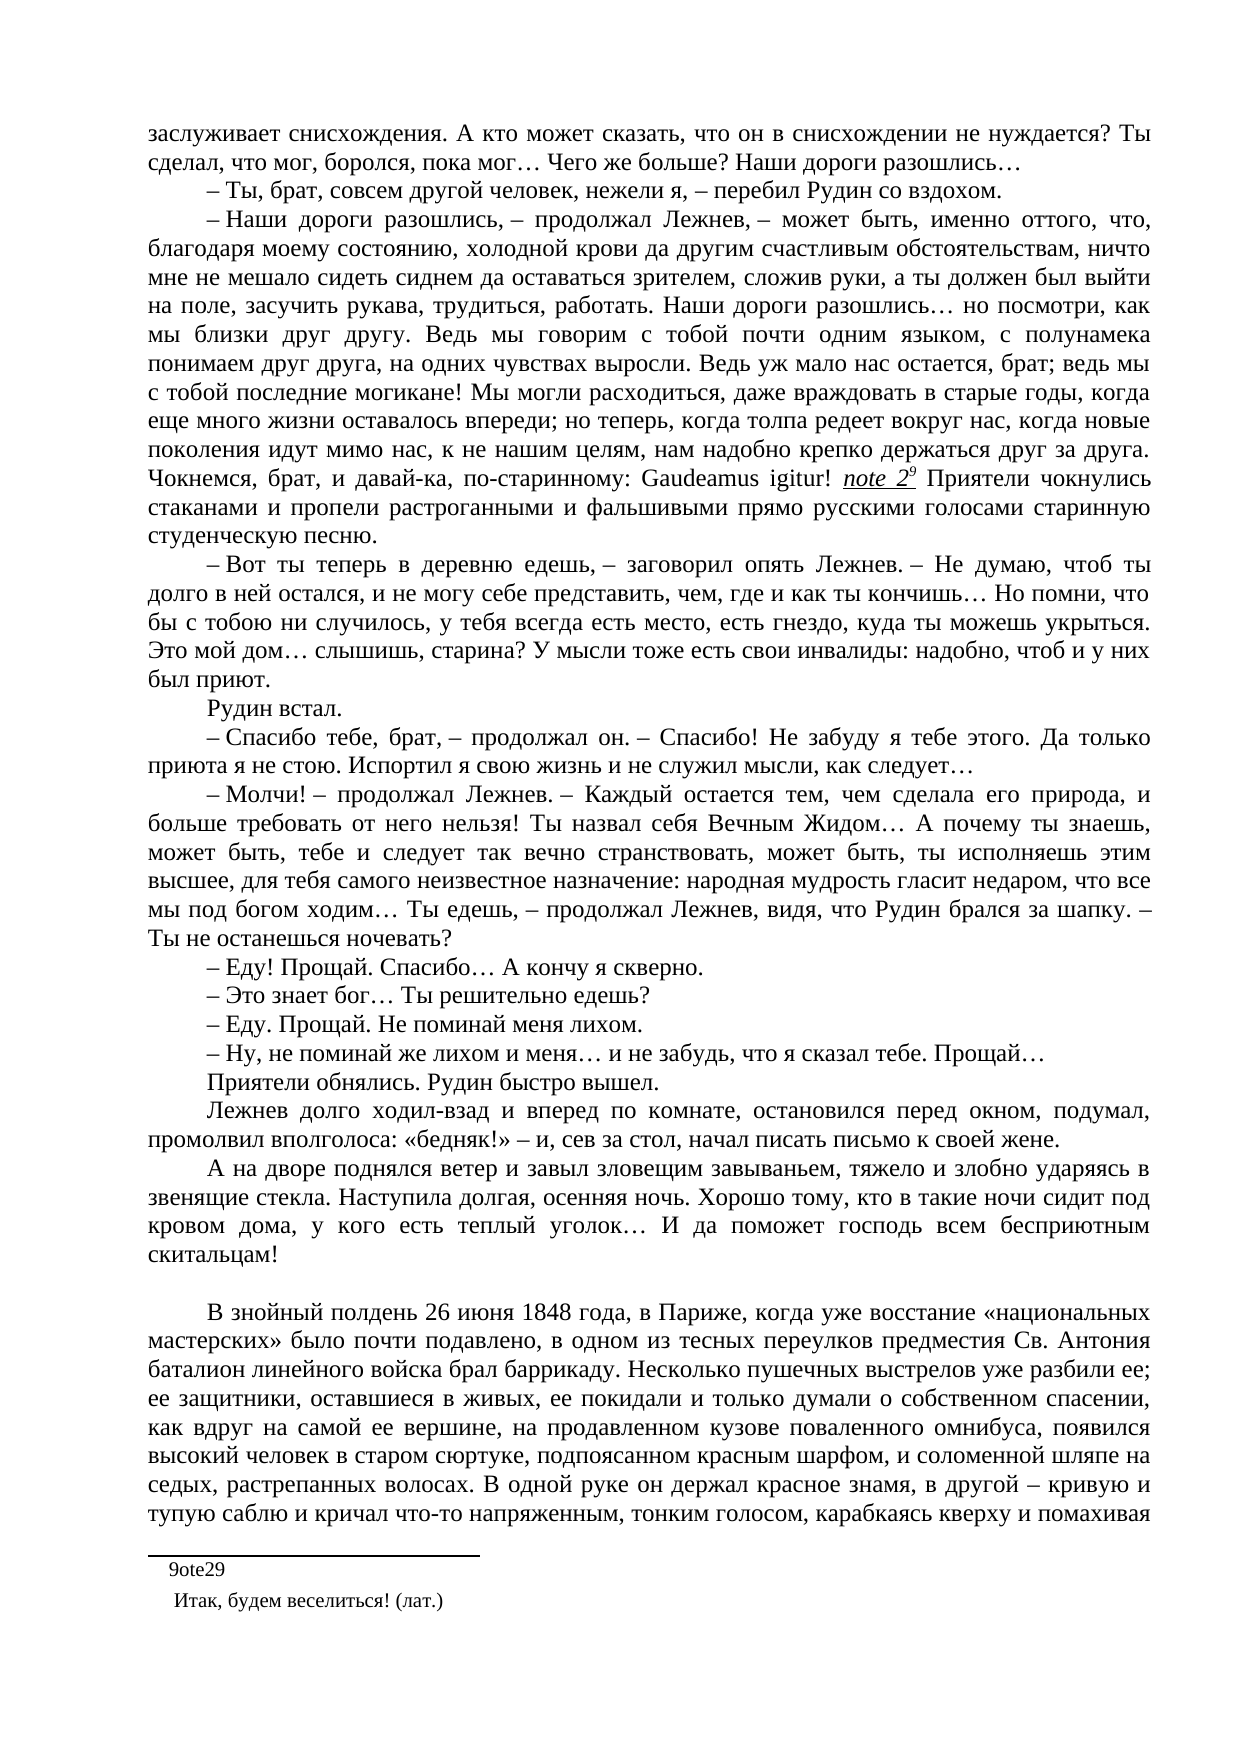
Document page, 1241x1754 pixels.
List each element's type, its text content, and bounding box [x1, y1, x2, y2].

text – Это знает бог… Ты решительно едешь? [148, 981, 1152, 1009]
text заслуживает снисхождения. А кто может сказать, что он в снисхождении не нуждается? Ты сделал, что мог, боролся, пока мог… Чего же больше? Наши дороги разошлись… [148, 118, 1152, 176]
text – Еду! Прощай. Спасибо… А кончу я скверно. [148, 952, 1152, 981]
text – Молчи! – продолжал Лежнев. – Каждый остается тем, чем сделала его природа, и больше требовать от него нельзя! Ты назвал себя Вечным Жидом… А почему ты знаешь, может быть, тебе и следует так вечно странствовать, может быть, ты исполняешь этим высшее, для тебя самого неизвестное назначение: народная мудрость гласит недаром, что все мы под богом ходим… Ты едешь, – продолжал Лежнев, видя, что Рудин брался за шапку. – Ты не останешься ночевать? [148, 779, 1152, 952]
text – Вот ты теперь в деревню едешь, – заговорил опять Лежнев. – Не думаю, чтоб ты долго в ней остался, и не могу себе представить, чем, где и как ты кончишь… Но помни, что бы с тобою ни случилось, у тебя всегда есть место, есть гнездо, куда ты можешь укрыться. Это мой дом… слышишь, старина? У мысли тоже есть свои инвалиды: надобно, чтоб и у них был приют. [148, 549, 1152, 693]
text Итак, будем веселиться! (лат.) [148, 1588, 1152, 1612]
text – Спасибо тебе, брат, – продолжал он. – Спасибо! Не забуду я тебе этого. Да только приюта я не стою. Испортил я свою жизнь и не служил мысли, как следует… [148, 722, 1152, 779]
text – Ты, брат, совсем другой человек, нежели я, – перебил Рудин со вздохом. [148, 176, 1152, 204]
text ote29 [148, 1556, 1152, 1588]
text – Ну, не поминай же лихом и меня… и не забудь, что я сказал тебе. Прощай… [148, 1038, 1152, 1067]
text Лежнев долго ходил-взад и вперед по комнате, остановился перед окном, подумал, промолвил вполголоса: «бедняк!» – и, сев за стол, начал писать письмо к своей жене. [148, 1096, 1152, 1153]
text А на дворе поднялся ветер и завыл зловещим завываньем, тяжело и злобно ударяясь в звенящие стекла. Наступила долгая, осенняя ночь. Хорошо тому, кто в такие ночи сидит под кровом дома, у кого есть теплый уголок… И да поможет господь всем бесприютным скитальцам! [148, 1153, 1152, 1268]
text В знойный полдень 26 июня 1848 года, в Париже, когда уже восстание «национальных мастерских» было почти подавлено, в одном из тесных переулков предместия Св. Антония баталион линейного войска брал баррикаду. Несколько пушечных выстрелов уже разбили ее; ее защитники, оставшиеся в живых, ее покидали и только думали о собственном спасении, как вдруг на самой ее вершине, на продавленном кузове поваленного омнибуса, появился высокий человек в старом сюртуке, подпоясанном красным шарфом, и соломенной шляпе на седых, растрепанных волосах. В одной руке он держал красное знамя, в другой – кривую и тупую саблю и кричал что-то напряженным, тонким голосом, карабкаясь кверху и помахивая [148, 1297, 1152, 1527]
text – Наши дороги разошлись, – продолжал Лежнев, – может быть, именно оттого, что, благодаря моему состоянию, холодной крови да другим счастливым обстоятельствам, ничто мне не мешало сидеть сиднем да оставаться зрителем, сложив руки, а ты должен был выйти на поле, засучить рукава, трудиться, работать. Наши дороги разошлись… но посмотри, как мы близки друг другу. Ведь мы говорим с тобой почти одним языком, с полунамека понимаем друг друга, на одних чувствах выросли. Ведь уж мало нас остается, брат; ведь мы с тобой последние могикане! Мы могли расходиться, даже враждовать в старые годы, когда еще много жизни оставалось впереди; но теперь, когда толпа редеет вокруг нас, когда новые поколения идут мимо нас, к не нашим целям, нам надобно крепко держаться друг за друга. Чокнемся, брат, и давай-ка, по-старинному: Gaudeamus igitur! note 2 Приятели чокнулись стаканами и пропели растроганными и фальшивыми прямо русскими голосами старинную студенческую песню. [148, 204, 1152, 549]
text Рудин встал. [148, 693, 1152, 722]
text – Еду. Прощай. Не поминай меня лихом. [148, 1009, 1152, 1038]
text Приятели обнялись. Рудин быстро вышел. [148, 1067, 1152, 1096]
